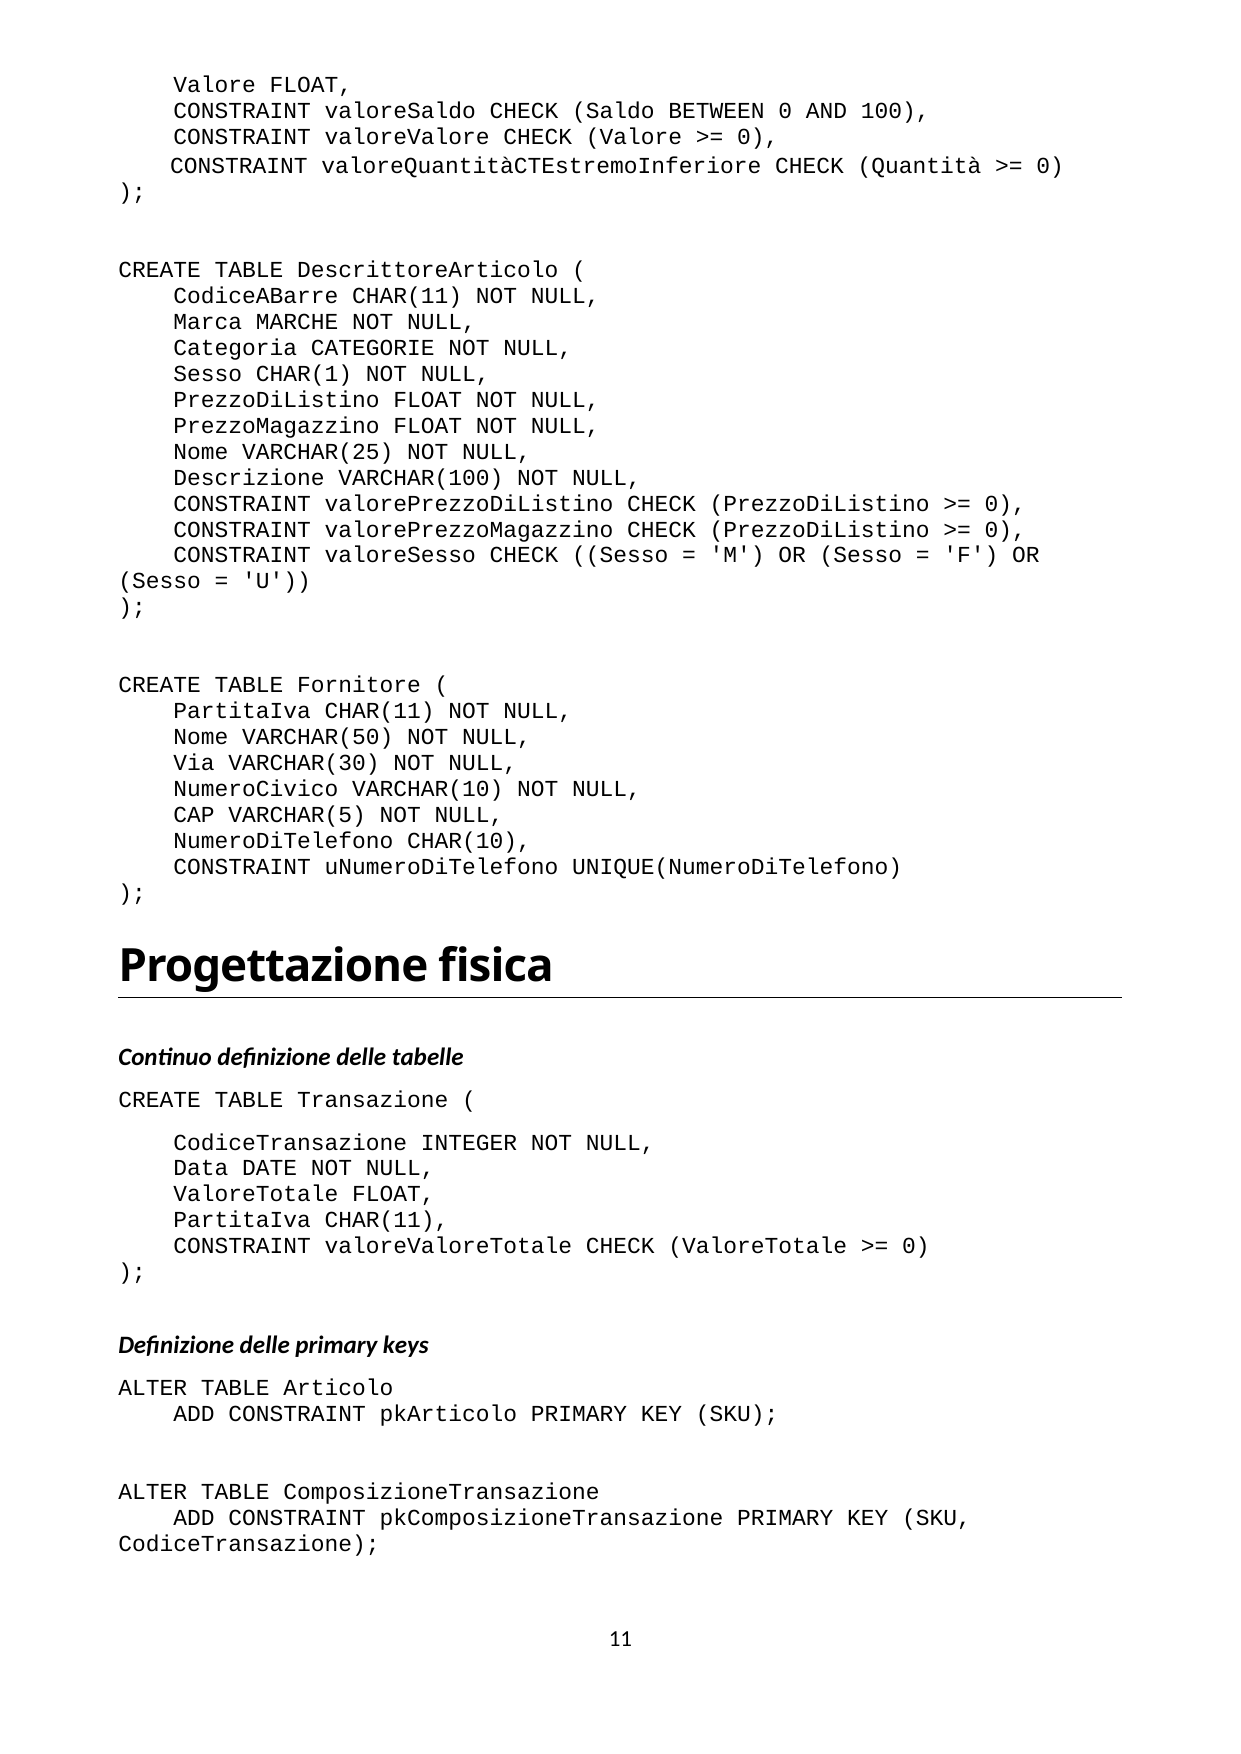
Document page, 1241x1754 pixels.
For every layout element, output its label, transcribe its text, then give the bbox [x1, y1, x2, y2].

text PrezzoMagazzino FLOAT NOT NULL, [118, 414, 1122, 440]
text ); [118, 881, 1122, 907]
text CONSTRAINT valoreSaldo CHECK (Saldo BETWEEN 0 AND 100), [118, 100, 1122, 126]
text Categoria CATEGORIE NOT NULL, [118, 336, 1122, 362]
text ); [118, 596, 1122, 622]
text CONSTRAINT valoreSesso CHECK ((Sesso = 'M') OR (Sesso = 'F') OR (Sesso = 'U')) [118, 544, 1122, 596]
text CONSTRAINT valoreValore CHECK (Valore >= 0), [118, 126, 1122, 152]
text CodiceTransazione INTEGER NOT NULL, [118, 1131, 1122, 1157]
text Nome VARCHAR(25) NOT NULL, [118, 440, 1122, 466]
text CAP VARCHAR(5) NOT NULL, [118, 803, 1122, 829]
text ADD CONSTRAINT pkComposizioneTransazione PRIMARY KEY (SKU, CodiceTransazione); [118, 1506, 1122, 1558]
text PartitaIva CHAR(11) NOT NULL, [118, 699, 1122, 725]
text CONSTRAINT valoreValoreTotale CHECK (ValoreTotale >= 0) [118, 1234, 1122, 1261]
text NumeroCivico VARCHAR(10) NOT NULL, [118, 777, 1122, 803]
text ); [118, 181, 1122, 207]
text Nome VARCHAR(50) NOT NULL, [118, 725, 1122, 751]
text Marca MARCHE NOT NULL, [118, 310, 1122, 336]
text ALTER TABLE ComposizioneTransazione [118, 1480, 1122, 1506]
text ValoreTotale FLOAT, [118, 1183, 1122, 1209]
text CONSTRAINT valorePrezzoMagazzino CHECK (PrezzoDiListino >= 0), [118, 518, 1122, 544]
text Data DATE NOT NULL, [118, 1157, 1122, 1183]
text CREATE TABLE Transazione ( [118, 1088, 1122, 1114]
text Descrizione VARCHAR(100) NOT NULL, [118, 466, 1122, 492]
text CONSTRAINT valorePrezzoDiListino CHECK (PrezzoDiListino >= 0), [118, 492, 1122, 518]
text Definizione delle primary keys [118, 1329, 1122, 1359]
text ); [118, 1261, 1122, 1286]
title Progettazione fisica [118, 933, 1122, 997]
text PrezzoDiListino FLOAT NOT NULL, [118, 388, 1122, 414]
text ADD CONSTRAINT pkArticolo PRIMARY KEY (SKU); [118, 1402, 1122, 1428]
text PartitaIva CHAR(11), [118, 1209, 1122, 1234]
text ALTER TABLE Articolo [118, 1376, 1122, 1402]
text Sesso CHAR(1) NOT NULL, [118, 362, 1122, 388]
text CONSTRAINT uNumeroDiTelefono UNIQUE(NumeroDiTelefono) [118, 855, 1122, 881]
text Via VARCHAR(30) NOT NULL, [118, 751, 1122, 777]
text CREATE TABLE Fornitore ( [118, 673, 1122, 699]
text NumeroDiTelefono CHAR(10), [118, 829, 1122, 855]
text Continuo definizione delle tabelle [118, 1041, 1122, 1072]
text Valore FLOAT, [118, 74, 1122, 100]
text CREATE TABLE DescrittoreArticolo ( [118, 258, 1122, 284]
text CONSTRAINT valoreQuantitàCTEstremoInferiore CHECK (Quantità >= 0) [118, 152, 1122, 181]
text CodiceABarre CHAR(11) NOT NULL, [118, 284, 1122, 310]
